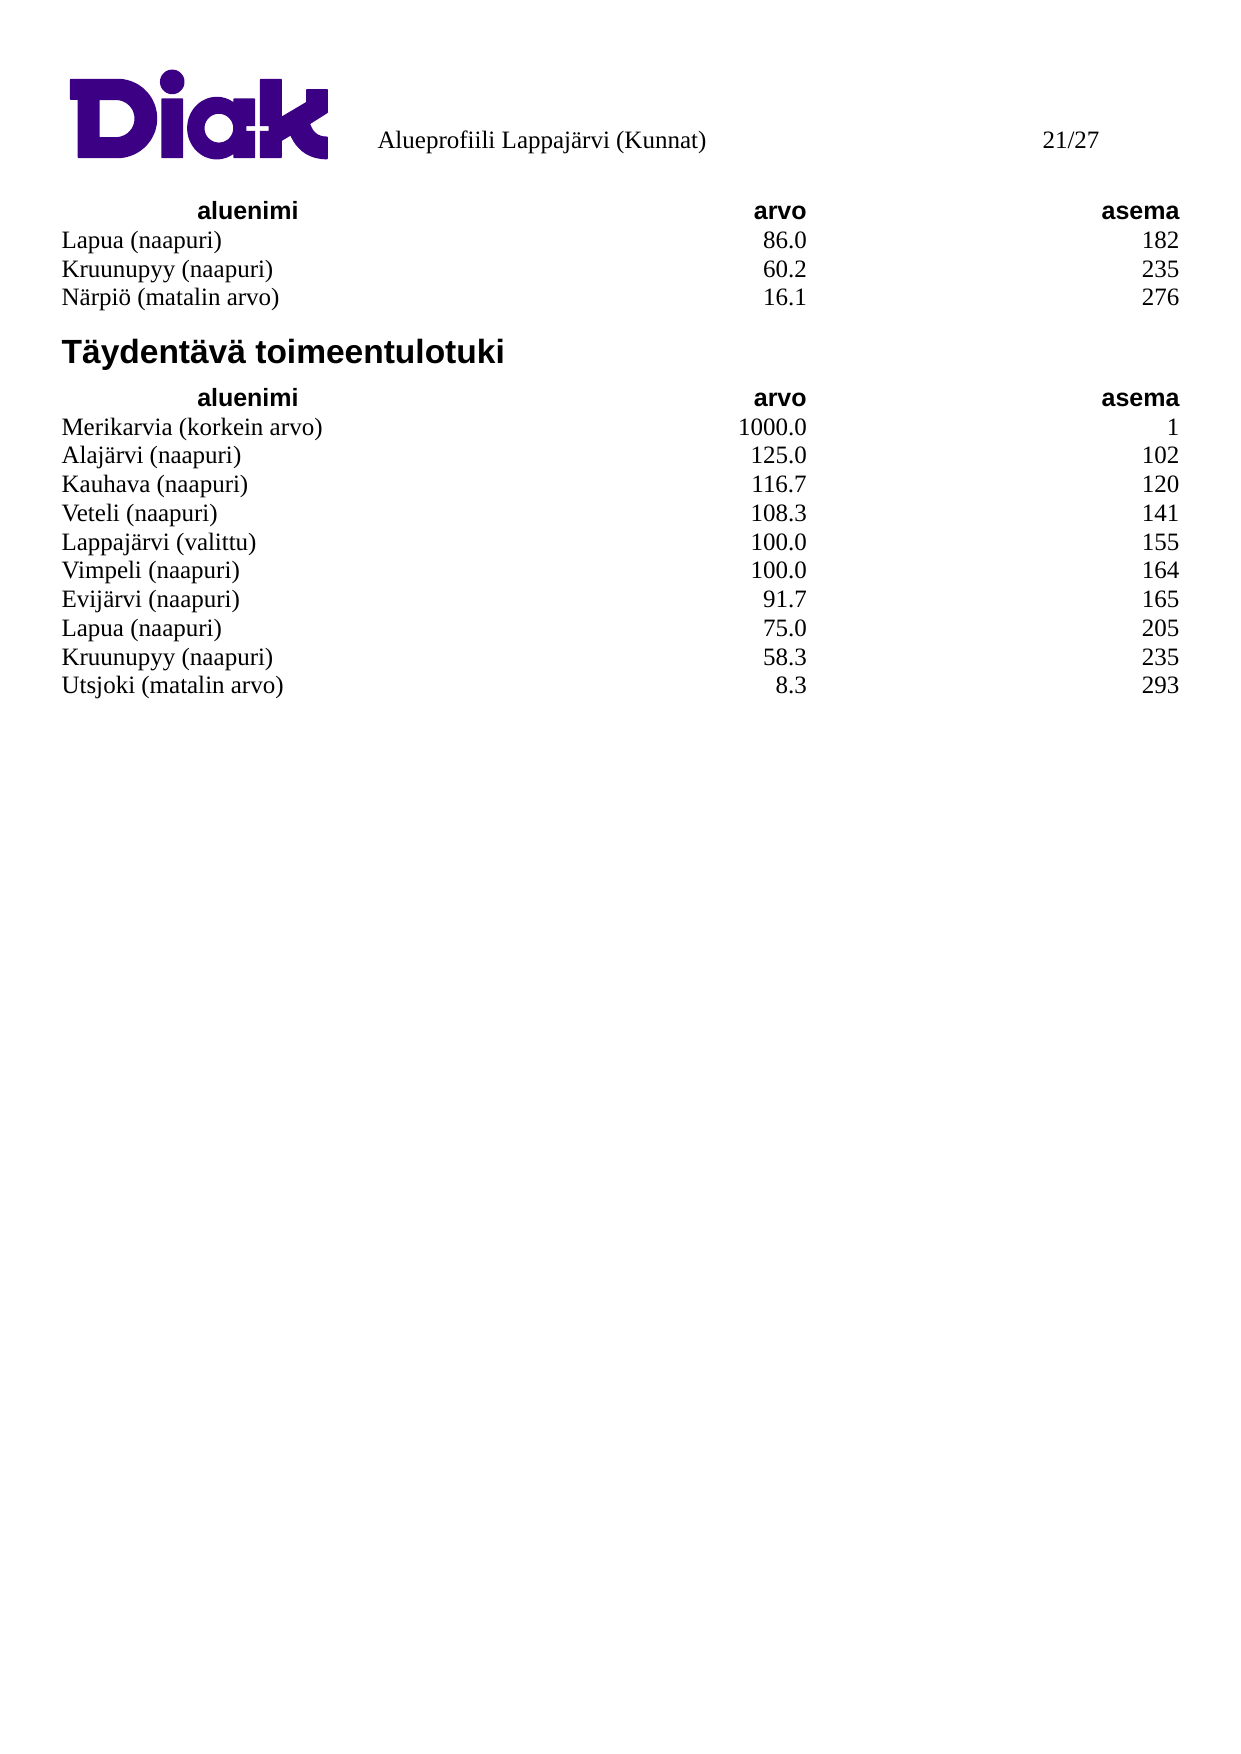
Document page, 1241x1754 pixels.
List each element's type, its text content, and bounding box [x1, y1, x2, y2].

table_cell 116.7 [434, 469, 806, 498]
table_cell Kruunupyy (naapuri) [61, 254, 434, 282]
table_header arvo [434, 383, 806, 412]
table_cell 102 [806, 441, 1179, 469]
table_cell 58.3 [434, 642, 806, 671]
table_cell 235 [806, 642, 1179, 671]
table_cell 91.7 [434, 584, 806, 613]
table_cell Kauhava (naapuri) [61, 469, 434, 498]
table_cell 86.0 [434, 225, 806, 254]
table_cell Närpiö (matalin arvo) [61, 283, 434, 311]
table_cell 141 [806, 498, 1179, 527]
table_cell 182 [806, 225, 1179, 254]
table_cell Lapua (naapuri) [61, 613, 434, 642]
table_cell Lapua (naapuri) [61, 225, 434, 254]
table_cell 100.0 [434, 527, 806, 556]
table_cell 75.0 [434, 613, 806, 642]
table_header aluenimi [61, 383, 434, 412]
table_cell 205 [806, 613, 1179, 642]
table_cell 165 [806, 584, 1179, 613]
table_cell 16.1 [434, 283, 806, 311]
table_header asema [806, 196, 1179, 225]
table_cell Veteli (naapuri) [61, 498, 434, 527]
table_cell 235 [806, 254, 1179, 282]
table_header arvo [434, 196, 806, 225]
table_cell Merikarvia (korkein arvo) [61, 412, 434, 441]
table_cell 1 [806, 412, 1179, 441]
table_cell Evijärvi (naapuri) [61, 584, 434, 613]
table_cell 164 [806, 556, 1179, 584]
table_cell Lappajärvi (valittu) [61, 527, 434, 556]
table_cell Utsjoki (matalin arvo) [61, 671, 434, 699]
table_cell 8.3 [434, 671, 806, 699]
table_cell 293 [806, 671, 1179, 699]
table_header asema [806, 383, 1179, 412]
table_cell 120 [806, 469, 1179, 498]
table_cell 1000.0 [434, 412, 806, 441]
table_cell 60.2 [434, 254, 806, 282]
table_cell 100.0 [434, 556, 806, 584]
table_cell 125.0 [434, 441, 806, 469]
table_cell 276 [806, 283, 1179, 311]
table_header aluenimi [61, 196, 434, 225]
table_cell 108.3 [434, 498, 806, 527]
table_cell Kruunupyy (naapuri) [61, 642, 434, 671]
table_cell 155 [806, 527, 1179, 556]
subtitle Täydentävä toimeentulotuki [61, 332, 1179, 371]
table_cell Alajärvi (naapuri) [61, 441, 434, 469]
table_cell Vimpeli (naapuri) [61, 556, 434, 584]
